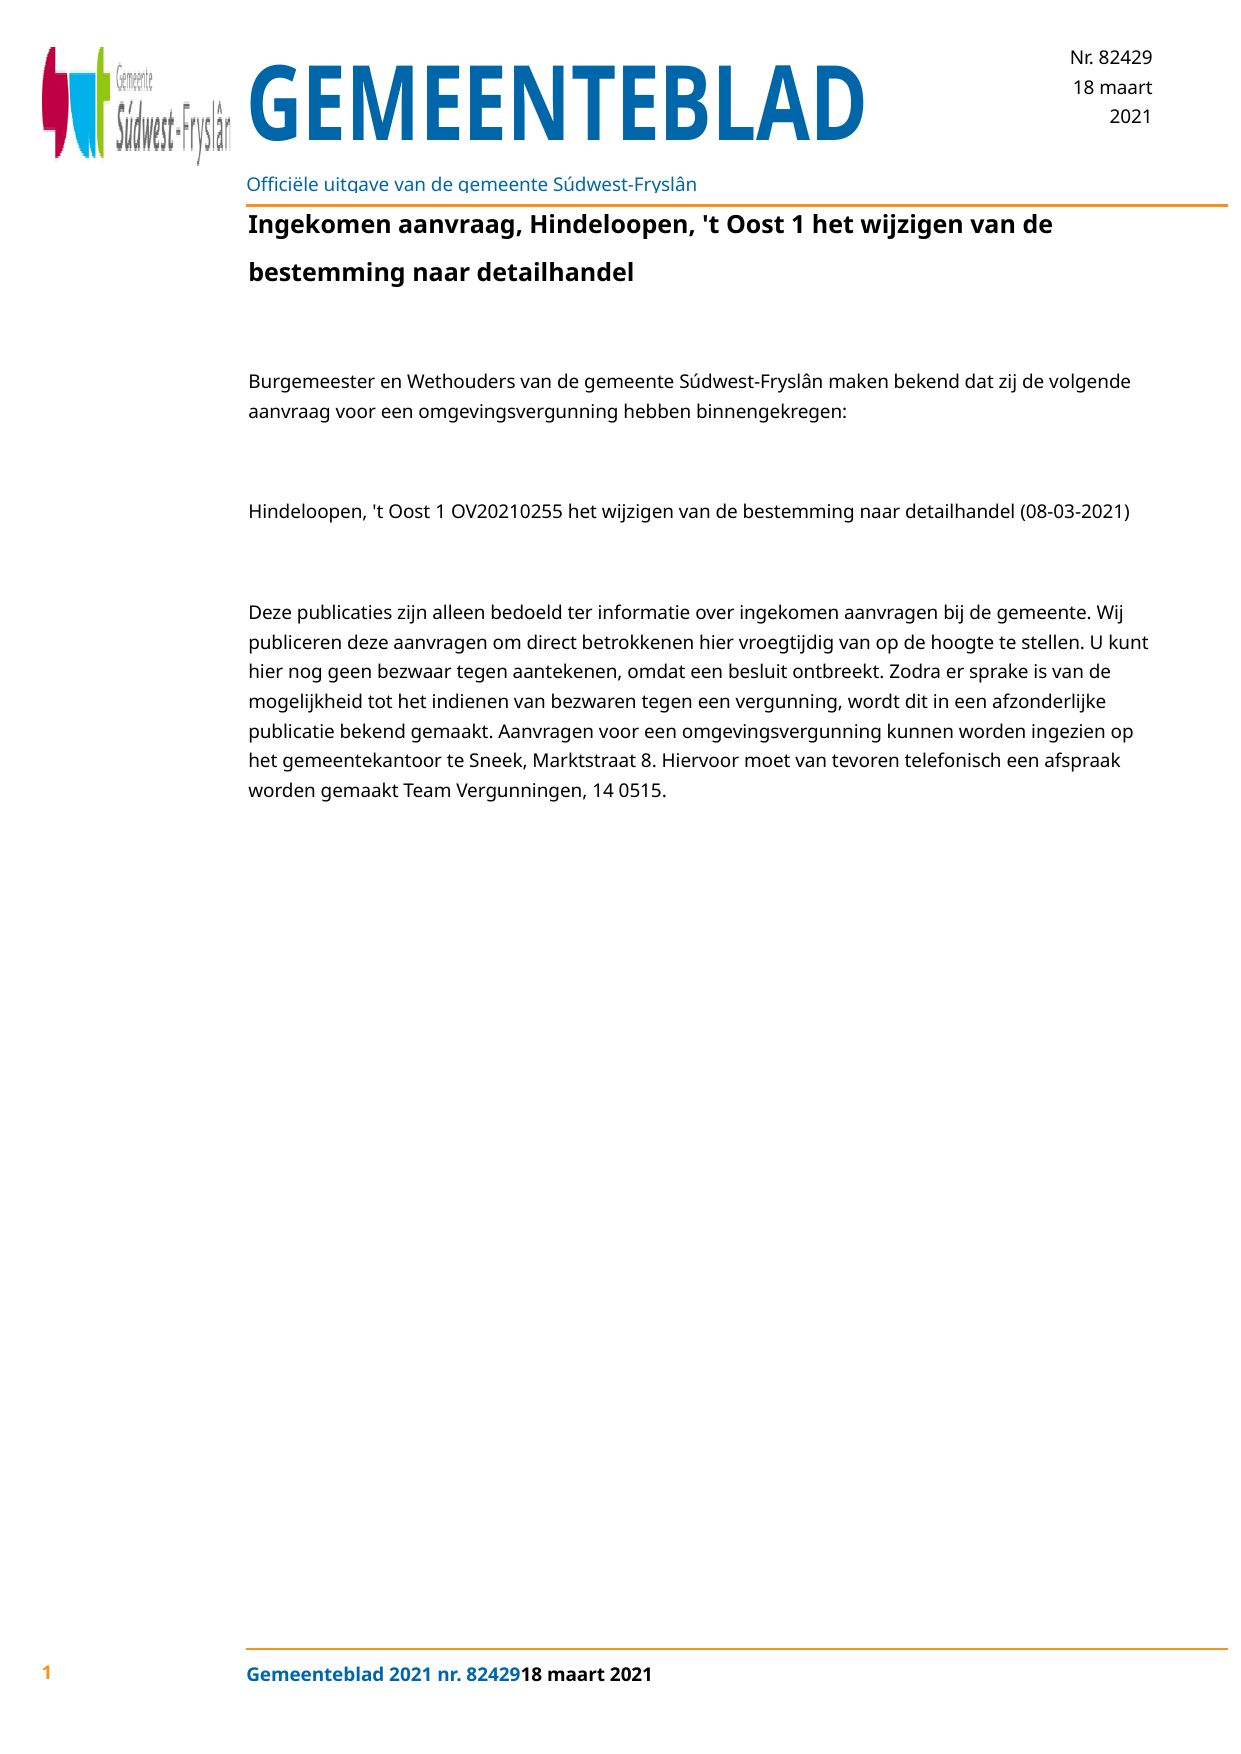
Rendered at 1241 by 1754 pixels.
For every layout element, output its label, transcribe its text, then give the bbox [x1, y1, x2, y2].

text Burgemeester en Wethouders van de gemeente Súdwest-Fryslân maken bekend dat zij de volgende aanvraag voor een omgevingsvergunning hebben binnengekregen: [248, 368, 1152, 424]
text Ingekomen aanvraag, Hindeloopen, 't Oost 1 het wijzigen van de bestemming naar detailhandel [248, 207, 1152, 288]
text Deze publicaties zijn alleen bedoeld ter informatie over ingekomen aanvragen bij de gemeente. Wij publiceren deze aanvragen om direct betrokkenen hier vroegtijdig van op de hoogte te stellen. U kunt hier nog geen bezwaar tegen aantekenen, omdat een besluit ontbreekt. Zodra er sprake is van de mogelijkheid tot het indienen van bezwaren tegen een vergunning, wordt dit in een afzonderlijke publicatie bekend gemaakt. Aanvragen voor een omgevingsvergunning kunnen worden ingezien op het gemeentekantoor te Sneek, Marktstraat 8. Hiervoor moet van tevoren telefonisch een afspraak worden gemaakt Team Vergunningen, 14 0515. [248, 599, 1152, 803]
text Hindeloopen, 't Oost 1 OV20210255 het wijzigen van de bestemming naar detailhandel (08-03-2021) [248, 499, 1152, 524]
picture [41, 47, 231, 172]
